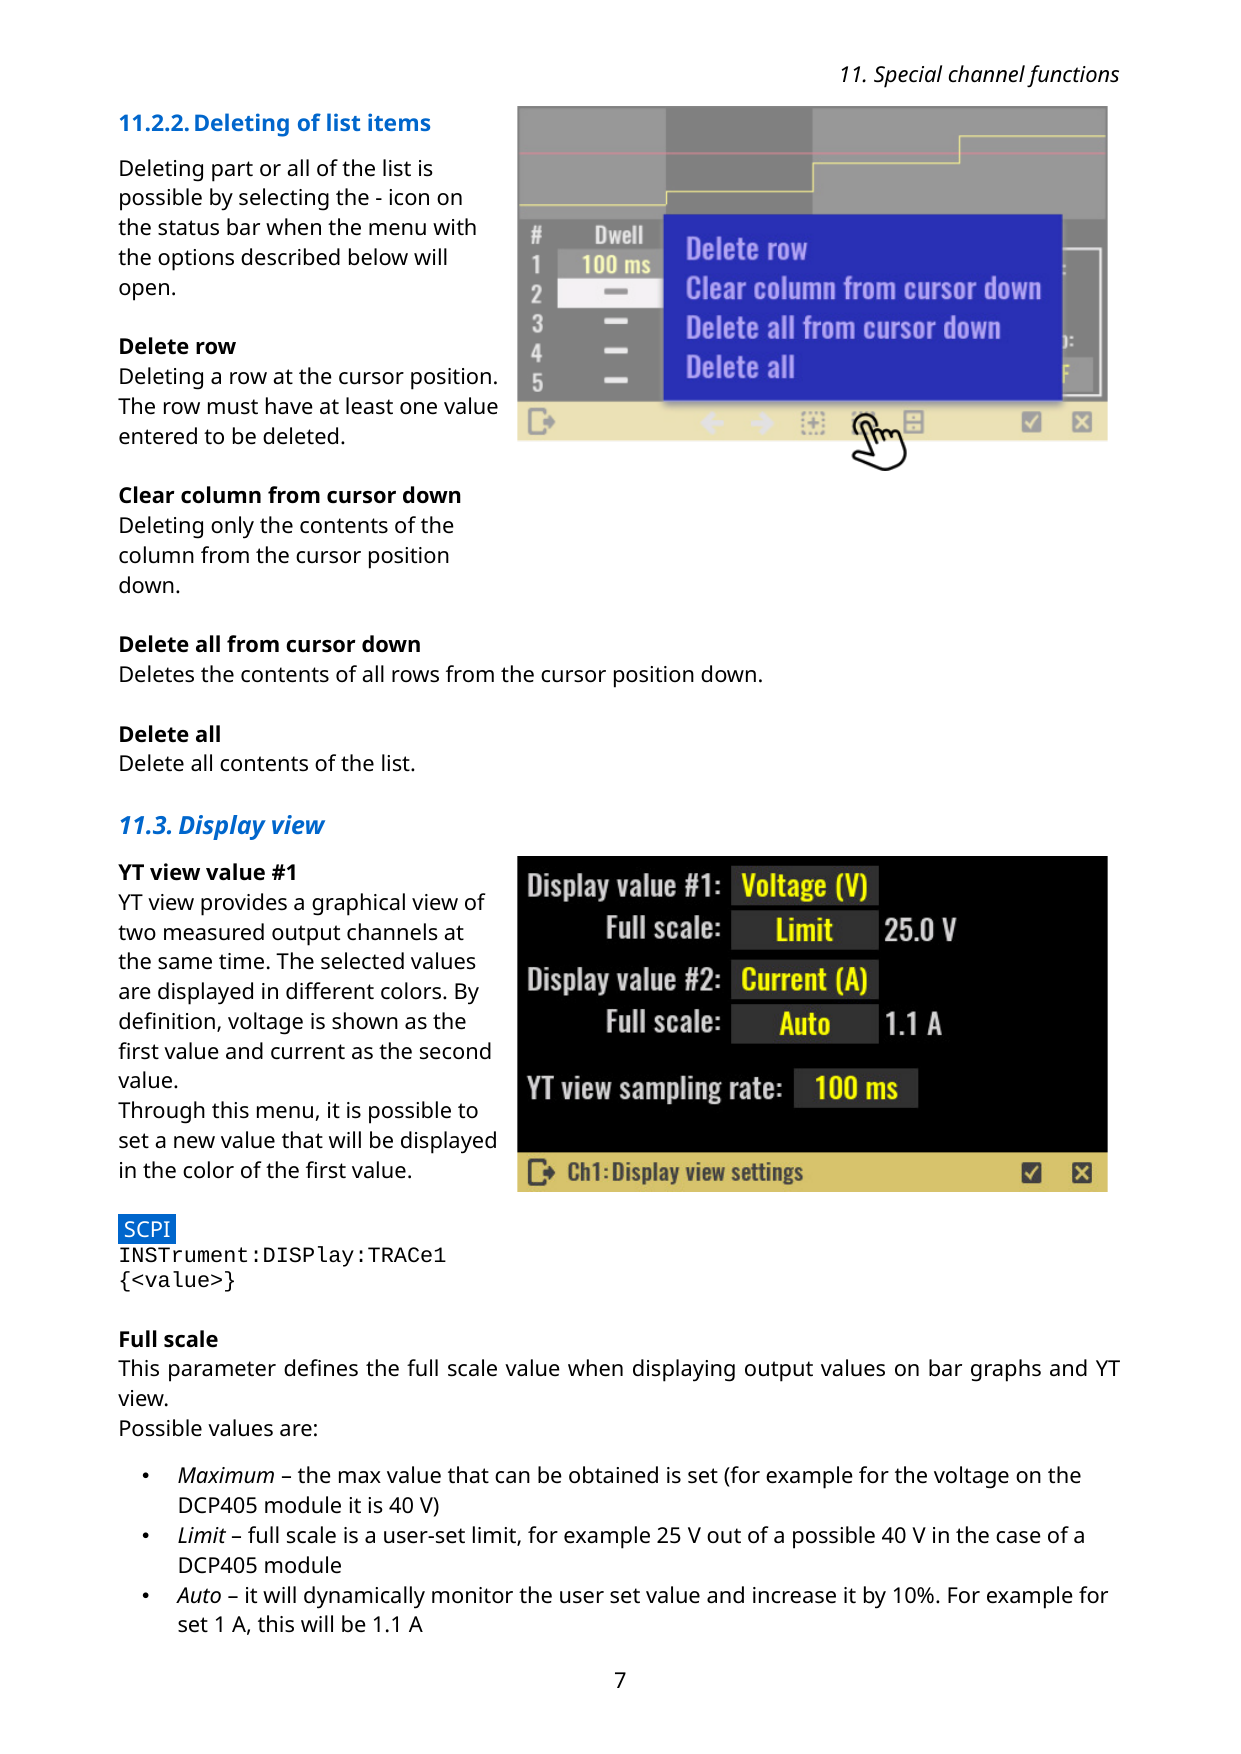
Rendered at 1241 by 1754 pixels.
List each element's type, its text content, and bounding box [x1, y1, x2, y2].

list Auto – it will dynamically monitor the user set value and increase it by 10%. For example for set 1 A, this will be 1.1 A [142, 1579, 1110, 1639]
table_header Deleting of list items Deleting part or all of the list is possible by selecting the - icon on the status bar when the menu with the options described below will open. Delete row Deleting a row at the cursor position. The row must have at least one value entered to be deleted. Clear column from cursor down Deleting only the contents of the column from the cursor position down. [118, 107, 502, 629]
subtitle Display view [118, 808, 1122, 842]
text Delete all from cursor down [118, 629, 1122, 659]
table_header YT view value #1 YT view provides a graphical view of two measured output channels at the same time. The selected values are displayed in different colors. By definition, voltage is shown as the first value and current as the second value. Through this menu, it is possible to set a new value that will be displayed in the color of the first value. SCPI INSTrument:DISPlay:TRACe1 {<value>} [118, 857, 502, 1294]
text Full scale [118, 1323, 1122, 1353]
list Maximum – the max value that can be obtained is set (for example for the voltage on the DCP405 module it is 40 V) [142, 1460, 1110, 1520]
text Possible values are: [118, 1413, 1122, 1443]
table_header [502, 857, 1123, 1294]
text Delete all [118, 719, 1122, 748]
text This parameter defines the full scale value when displaying output values on bar graphs and YT view. [118, 1353, 1122, 1413]
list Limit – full scale is a user-set limit, for example 25 V out of a possible 40 V in the case of a DCP405 module [142, 1520, 1110, 1579]
text Delete all contents of the list. [118, 748, 1122, 778]
picture [517, 856, 1108, 1192]
picture [517, 106, 1108, 471]
table_header [502, 107, 1123, 629]
text Deletes the contents of all rows from the cursor position down. [118, 659, 1122, 689]
